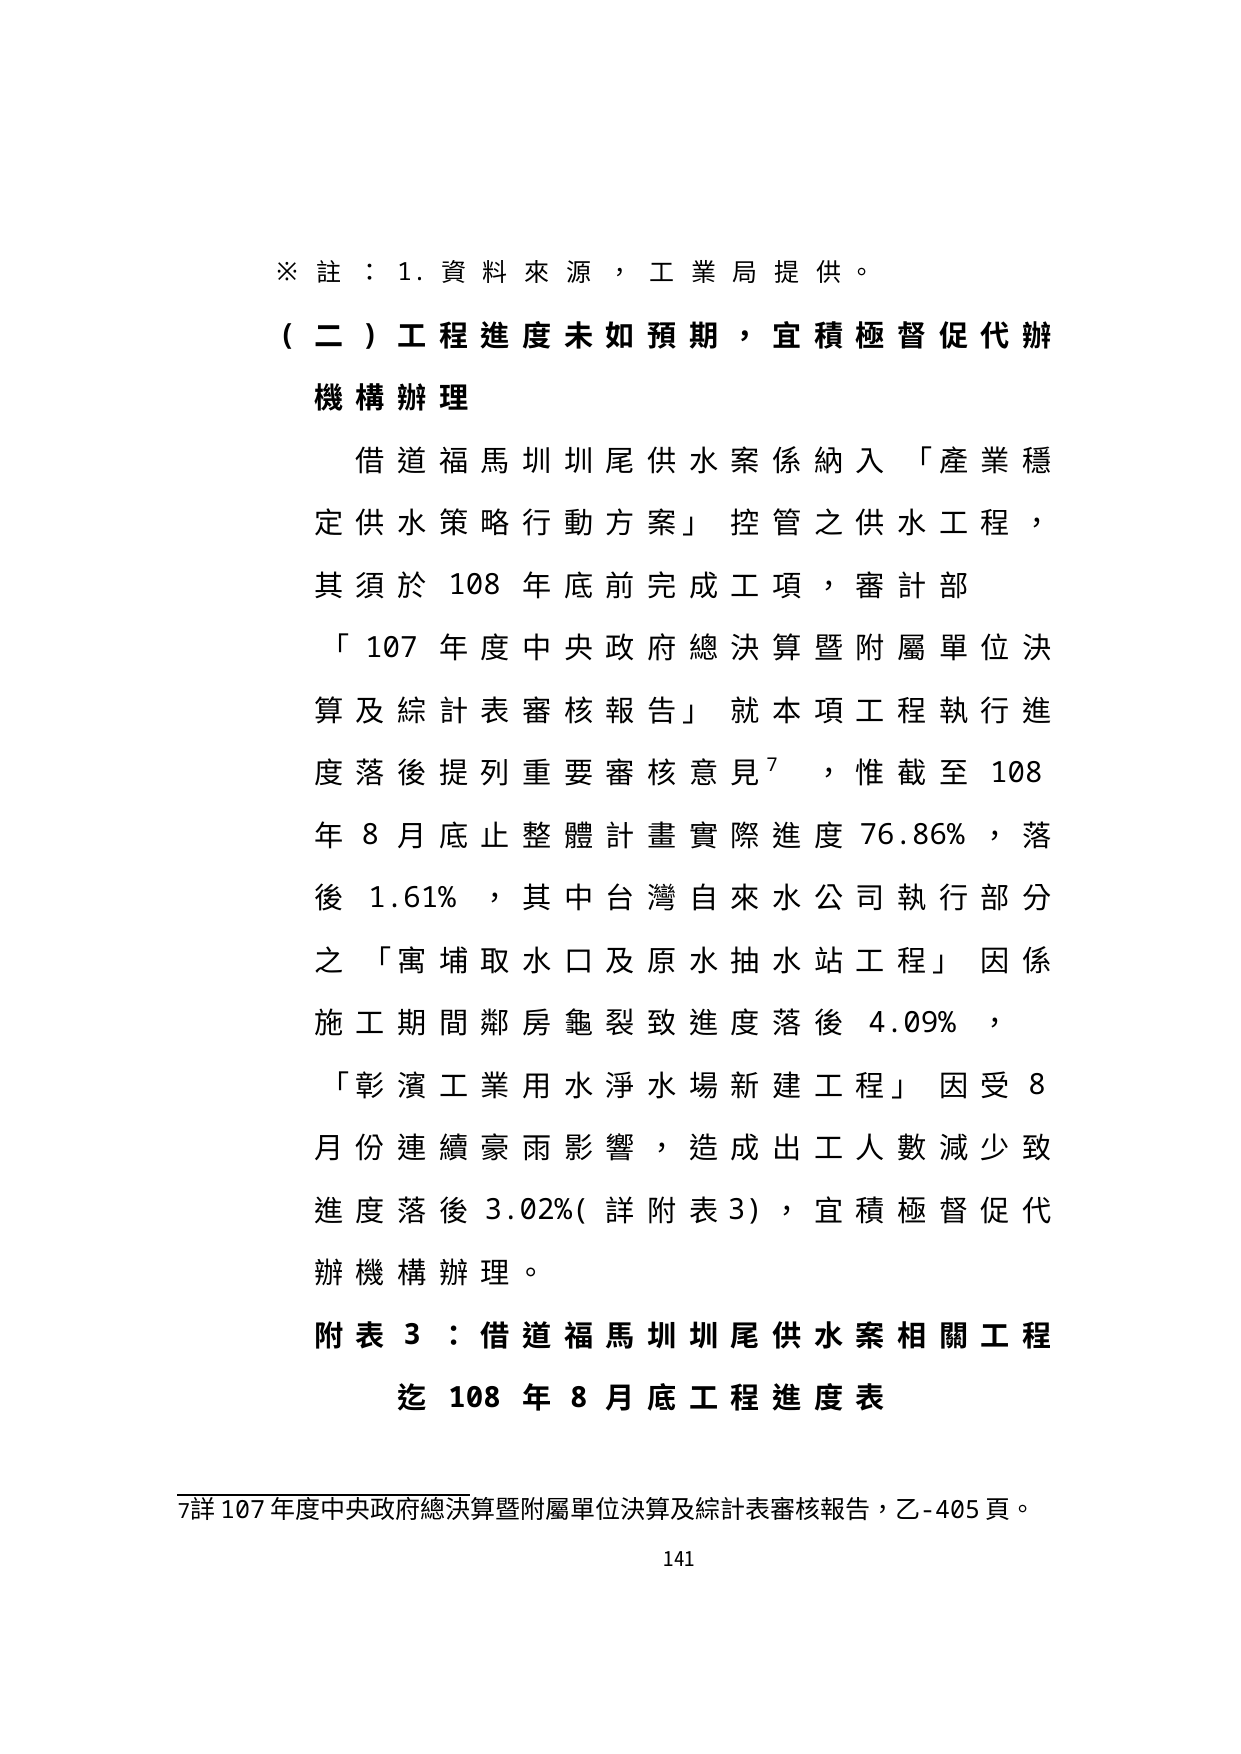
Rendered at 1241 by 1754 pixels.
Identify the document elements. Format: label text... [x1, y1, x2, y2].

text 借道福馬圳圳尾供水案係納入「產業穩定供水策略行動方案」控管之供水工程，其須於108年底前完成工項，審計部「107年度中央政府總決算暨附屬單位決算及綜計表審核報告」就本項工程執行進度落後提列重要審核意見，惟截至108年8月底止整體計畫實際進度76.86%，落後1.61%，其中台灣自來水公司執行部分之「寓埔取水口及原水抽水站工程」因係施工期間鄰房龜裂致進度落後4.09%，「彰濱工業用水淨水場新建工程」因受8月份連續豪雨影響，造成出工人數減少致進度落後3.02%(詳附表3)，宜積極督促代辦機構辦理。 [271, 417, 1058, 1292]
text ※註：1.資料來源，工業局提供。 [227, 229, 1060, 292]
text 詳107年度中央政府總決算暨附屬單位決算及綜計表審核報告，乙-405頁。 [177, 1496, 1063, 1525]
text 附表3：借道福馬圳圳尾供水案相關工程迄108年8月底工程進度表 [271, 1292, 1058, 1417]
text (二)工程進度未如預期，宜積極督促代辦機構辦理 [242, 292, 1058, 417]
